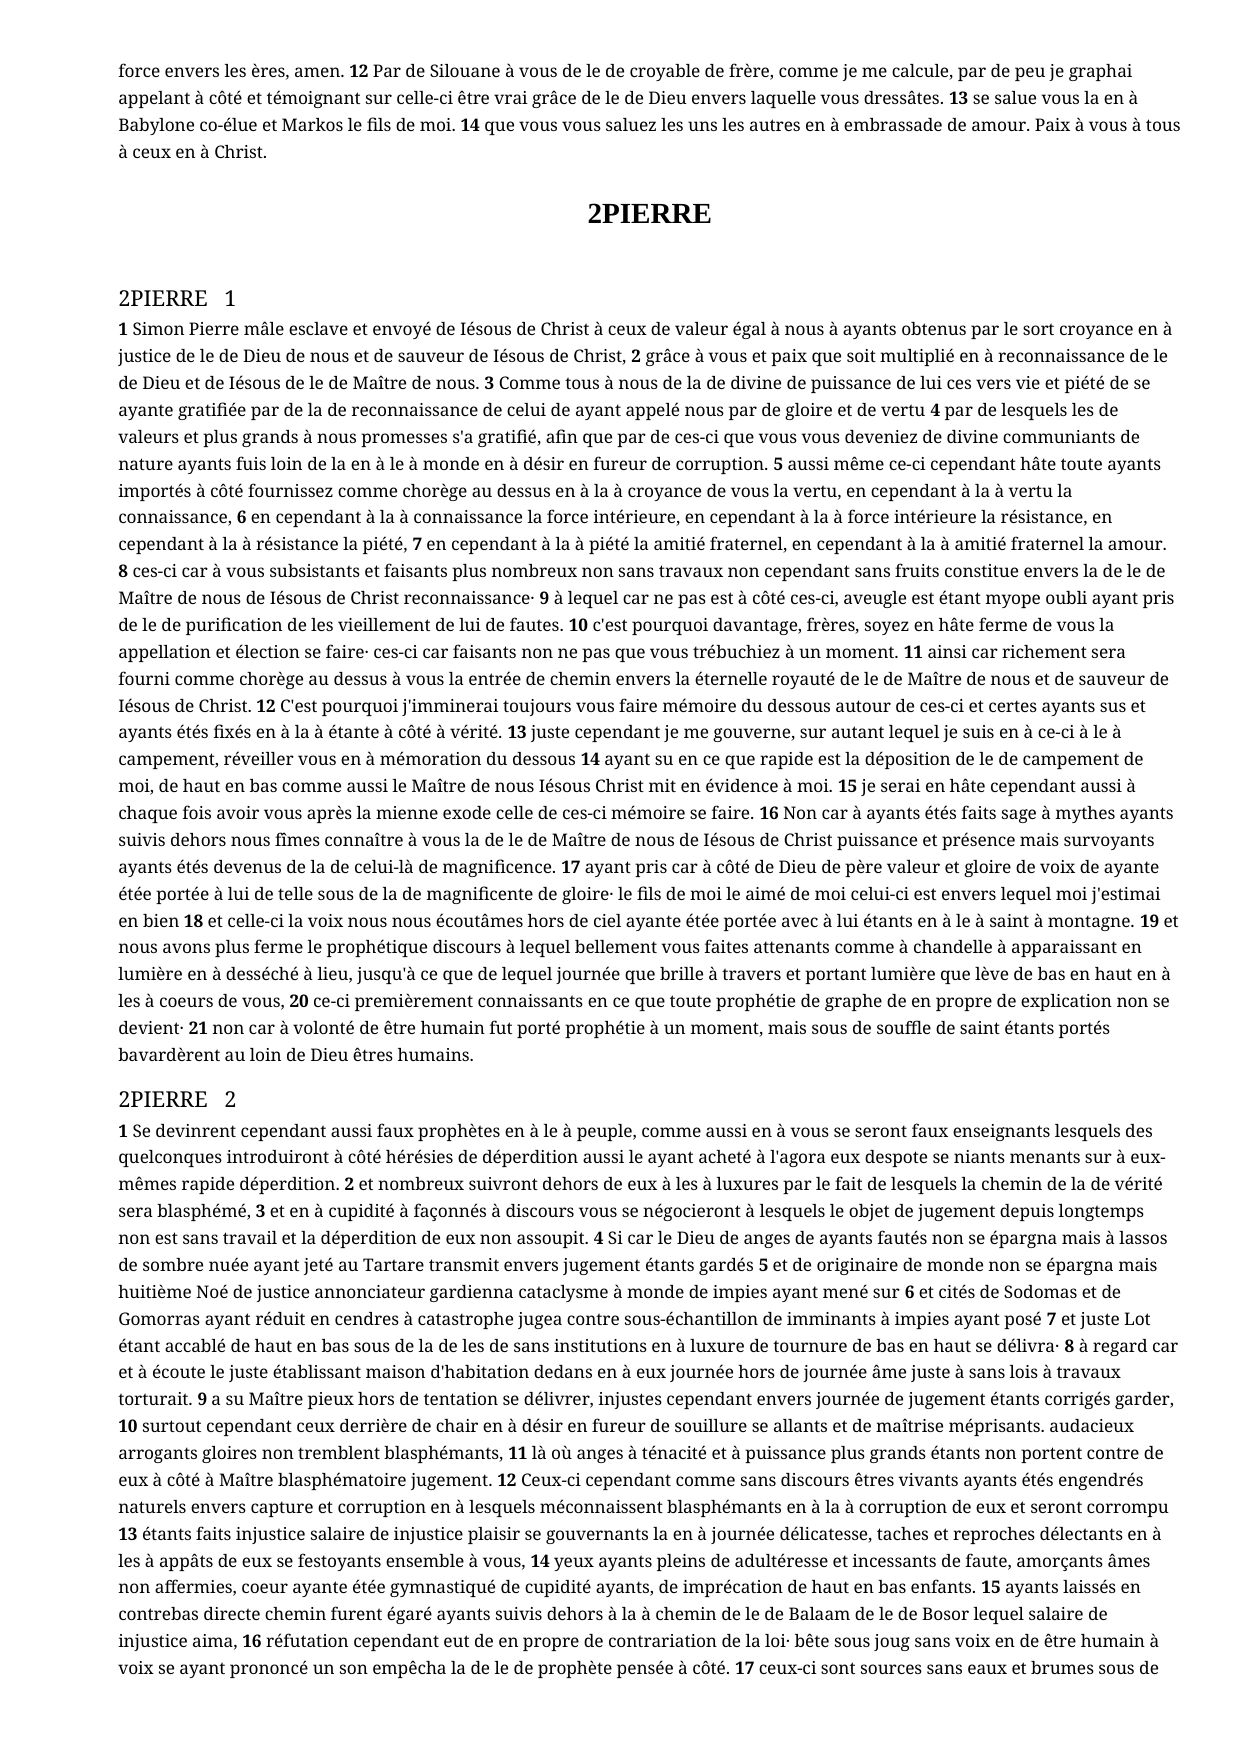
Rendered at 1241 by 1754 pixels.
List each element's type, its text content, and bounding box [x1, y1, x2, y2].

subtitle 2PIERRE [118, 196, 1181, 229]
text 1 Simon Pierre mâle esclave et envoyé de Iésous de Christ à ceux de valeur égal à nous à ayants obtenus par le sort croyance en à justice de le de Dieu de nous et de sauveur de Iésous de Christ, 2 grâce à vous et paix que soit multiplié en à reconnaissance de le de Dieu et de Iésous de le de Maître de nous. 3 Comme tous à nous de la de divine de puissance de lui ces vers vie et piété de se ayante gratifiée par de la de reconnaissance de celui de ayant appelé nous par de gloire et de vertu 4 par de lesquels les de valeurs et plus grands à nous promesses s'a gratifié, afin que par de ces-ci que vous vous deveniez de divine communiants de nature ayants fuis loin de la en à le à monde en à désir en fureur de corruption. 5 aussi même ce-ci cependant hâte toute ayants importés à côté fournissez comme chorège au dessus en à la à croyance de vous la vertu, en cependant à la à vertu la connaissance, 6 en cependant à la à connaissance la force intérieure, en cependant à la à force intérieure la résistance, en cependant à la à résistance la piété, 7 en cependant à la à piété la amitié fraternel, en cependant à la à amitié fraternel la amour. 8 ces-ci car à vous subsistants et faisants plus nombreux non sans travaux non cependant sans fruits constitue envers la de le de Maître de nous de Iésous de Christ reconnaissance· 9 à lequel car ne pas est à côté ces-ci, aveugle est étant myope oubli ayant pris de le de purification de les vieillement de lui de fautes. 10 c'est pourquoi davantage, frères, soyez en hâte ferme de vous la appellation et élection se faire· ces-ci car faisants non ne pas que vous trébuchiez à un moment. 11 ainsi car richement sera fourni comme chorège au dessus à vous la entrée de chemin envers la éternelle royauté de le de Maître de nous et de sauveur de Iésous de Christ. 12 C'est pourquoi j'imminerai toujours vous faire mémoire du dessous autour de ces-ci et certes ayants sus et ayants étés fixés en à la à étante à côté à vérité. 13 juste cependant je me gouverne, sur autant lequel je suis en à ce-ci à le à campement, réveiller vous en à mémoration du dessous 14 ayant su en ce que rapide est la déposition de le de campement de moi, de haut en bas comme aussi le Maître de nous Iésous Christ mit en évidence à moi. 15 je serai en hâte cependant aussi à chaque fois avoir vous après la mienne exode celle de ces-ci mémoire se faire. 16 Non car à ayants étés faits sage à mythes ayants suivis dehors nous fîmes connaître à vous la de le de Maître de nous de Iésous de Christ puissance et présence mais survoyants ayants étés devenus de la de celui-là de magnificence. 17 ayant pris car à côté de Dieu de père valeur et gloire de voix de ayante étée portée à lui de telle sous de la de magnificente de gloire· le fils de moi le aimé de moi celui-ci est envers lequel moi j'estimai en bien 18 et celle-ci la voix nous nous écoutâmes hors de ciel ayante étée portée avec à lui étants en à le à saint à montagne. 19 et nous avons plus ferme le prophétique discours à lequel bellement vous faites attenants comme à chandelle à apparaissant en lumière en à desséché à lieu, jusqu'à ce que de lequel journée que brille à travers et portant lumière que lève de bas en haut en à les à coeurs de vous, 20 ce-ci premièrement connaissants en ce que toute prophétie de graphe de en propre de explication non se devient· 21 non car à volonté de être humain fut porté prophétie à un moment, mais sous de souffle de saint étants portés bavardèrent au loin de Dieu êtres humains. [118, 317, 1181, 1066]
text 2PIERRE 1 [118, 283, 1181, 313]
text 1 Se devinrent cependant aussi faux prophètes en à le à peuple, comme aussi en à vous se seront faux enseignants lesquels des quelconques introduiront à côté hérésies de déperdition aussi le ayant acheté à l'agora eux despote se niants menants sur à eux-mêmes rapide déperdition. 2 et nombreux suivront dehors de eux à les à luxures par le fait de lesquels la chemin de la de vérité sera blasphémé, 3 et en à cupidité à façonnés à discours vous se négocieront à lesquels le objet de jugement depuis longtemps non est sans travail et la déperdition de eux non assoupit. 4 Si car le Dieu de anges de ayants fautés non se épargna mais à lassos de sombre nuée ayant jeté au Tartare transmit envers jugement étants gardés 5 et de originaire de monde non se épargna mais huitième Noé de justice annonciateur gardienna cataclysme à monde de impies ayant mené sur 6 et cités de Sodomas et de Gomorras ayant réduit en cendres à catastrophe jugea contre sous-échantillon de imminants à impies ayant posé 7 et juste Lot étant accablé de haut en bas sous de la de les de sans institutions en à luxure de tournure de bas en haut se délivra· 8 à regard car et à écoute le juste établissant maison d'habitation dedans en à eux journée hors de journée âme juste à sans lois à travaux torturait. 9 a su Maître pieux hors de tentation se délivrer, injustes cependant envers journée de jugement étants corrigés garder, 10 surtout cependant ceux derrière de chair en à désir en fureur de souillure se allants et de maîtrise méprisants. audacieux arrogants gloires non tremblent blasphémants, 11 là où anges à ténacité et à puissance plus grands étants non portent contre de eux à côté à Maître blasphématoire jugement. 12 Ceux-ci cependant comme sans discours êtres vivants ayants étés engendrés naturels envers capture et corruption en à lesquels méconnaissent blasphémants en à la à corruption de eux et seront corrompu 13 étants faits injustice salaire de injustice plaisir se gouvernants la en à journée délicatesse, taches et reproches délectants en à les à appâts de eux se festoyants ensemble à vous, 14 yeux ayants pleins de adultéresse et incessants de faute, amorçants âmes non affermies, coeur ayante étée gymnastiqué de cupidité ayants, de imprécation de haut en bas enfants. 15 ayants laissés en contrebas directe chemin furent égaré ayants suivis dehors à la à chemin de le de Balaam de le de Bosor lequel salaire de injustice aima, 16 réfutation cependant eut de en propre de contrariation de la loi· bête sous joug sans voix en de être humain à voix se ayant prononcé un son empêcha la de le de prophète pensée à côté. 17 ceux-ci sont sources sans eaux et brumes sous de [118, 1119, 1181, 1679]
text force envers les ères, amen. 12 Par de Silouane à vous de le de croyable de frère, comme je me calcule, par de peu je graphai appelant à côté et témoignant sur celle-ci être vrai grâce de le de Dieu envers laquelle vous dressâtes. 13 se salue vous la en à Babylone co-élue et Markos le fils de moi. 14 que vous vous saluez les uns les autres en à embrassade de amour. Paix à vous à tous à ceux en à Christ. [118, 59, 1181, 163]
text 2PIERRE 2 [118, 1084, 1181, 1114]
